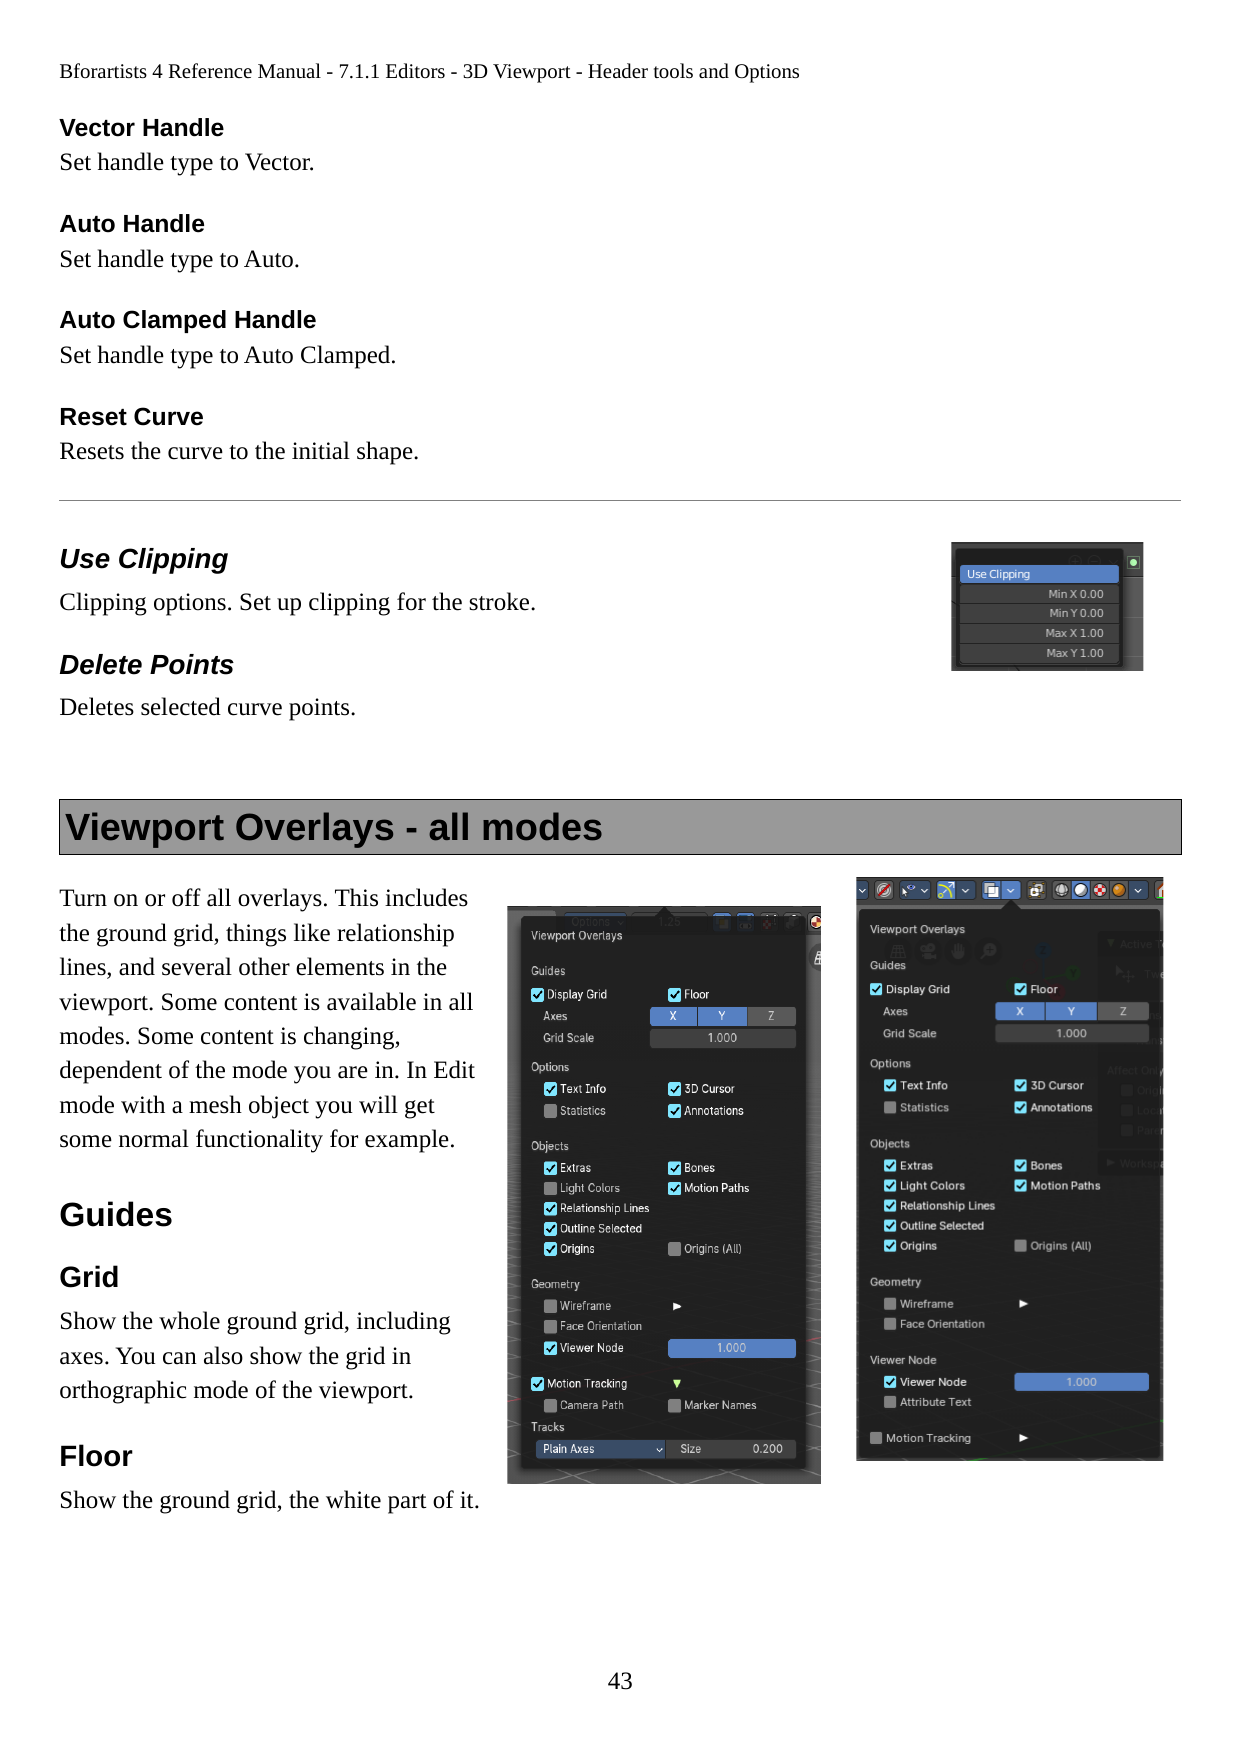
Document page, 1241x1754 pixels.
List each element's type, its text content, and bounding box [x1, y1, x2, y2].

subtitle Floor [59, 1439, 507, 1473]
text Show the whole ground grid, including axes. You can also show the grid in orthographic mode of the viewport. [59, 1306, 507, 1404]
text Turn on or off all overlays. This includes the ground grid, things like relationship lines, and several other elements in the viewport. Some content is available in all modes. Some content is changing, dependent of the mode you are in. In Edit mode with a mesh object you will get some normal functionality for example. [59, 883, 856, 1153]
subtitle Auto Handle [59, 209, 1181, 237]
text Deletes selected curve points. [59, 692, 1181, 721]
subtitle [821, 1260, 856, 1294]
text Show the ground grid, the white part of it. [59, 1485, 1181, 1514]
text [821, 1306, 856, 1404]
text Resets the curve to the initial shape. [59, 436, 1181, 465]
text Set handle type to Auto. [59, 244, 1181, 272]
subtitle [1144, 542, 1181, 574]
text Set handle type to Vector. [59, 147, 1181, 176]
table_header Viewport Overlays - all modes [60, 800, 1181, 854]
text [1144, 587, 1181, 615]
text Clipping options. Set up clipping for the stroke. [59, 587, 951, 615]
picture [507, 906, 821, 1484]
picture [951, 542, 1144, 671]
subtitle Use Clipping [59, 542, 951, 574]
subtitle [1164, 1194, 1181, 1233]
subtitle Guides [59, 1194, 507, 1233]
picture [856, 877, 1164, 1461]
subtitle [1164, 1260, 1181, 1294]
subtitle [821, 1439, 1181, 1473]
text Set handle type to Auto Clamped. [59, 340, 1181, 369]
subtitle Auto Clamped Handle [59, 305, 1181, 334]
subtitle Reset Curve [59, 402, 1181, 430]
subtitle Delete Points [59, 648, 1181, 680]
subtitle Vector Handle [59, 113, 1181, 141]
subtitle Grid [59, 1260, 507, 1294]
subtitle [821, 1194, 856, 1233]
